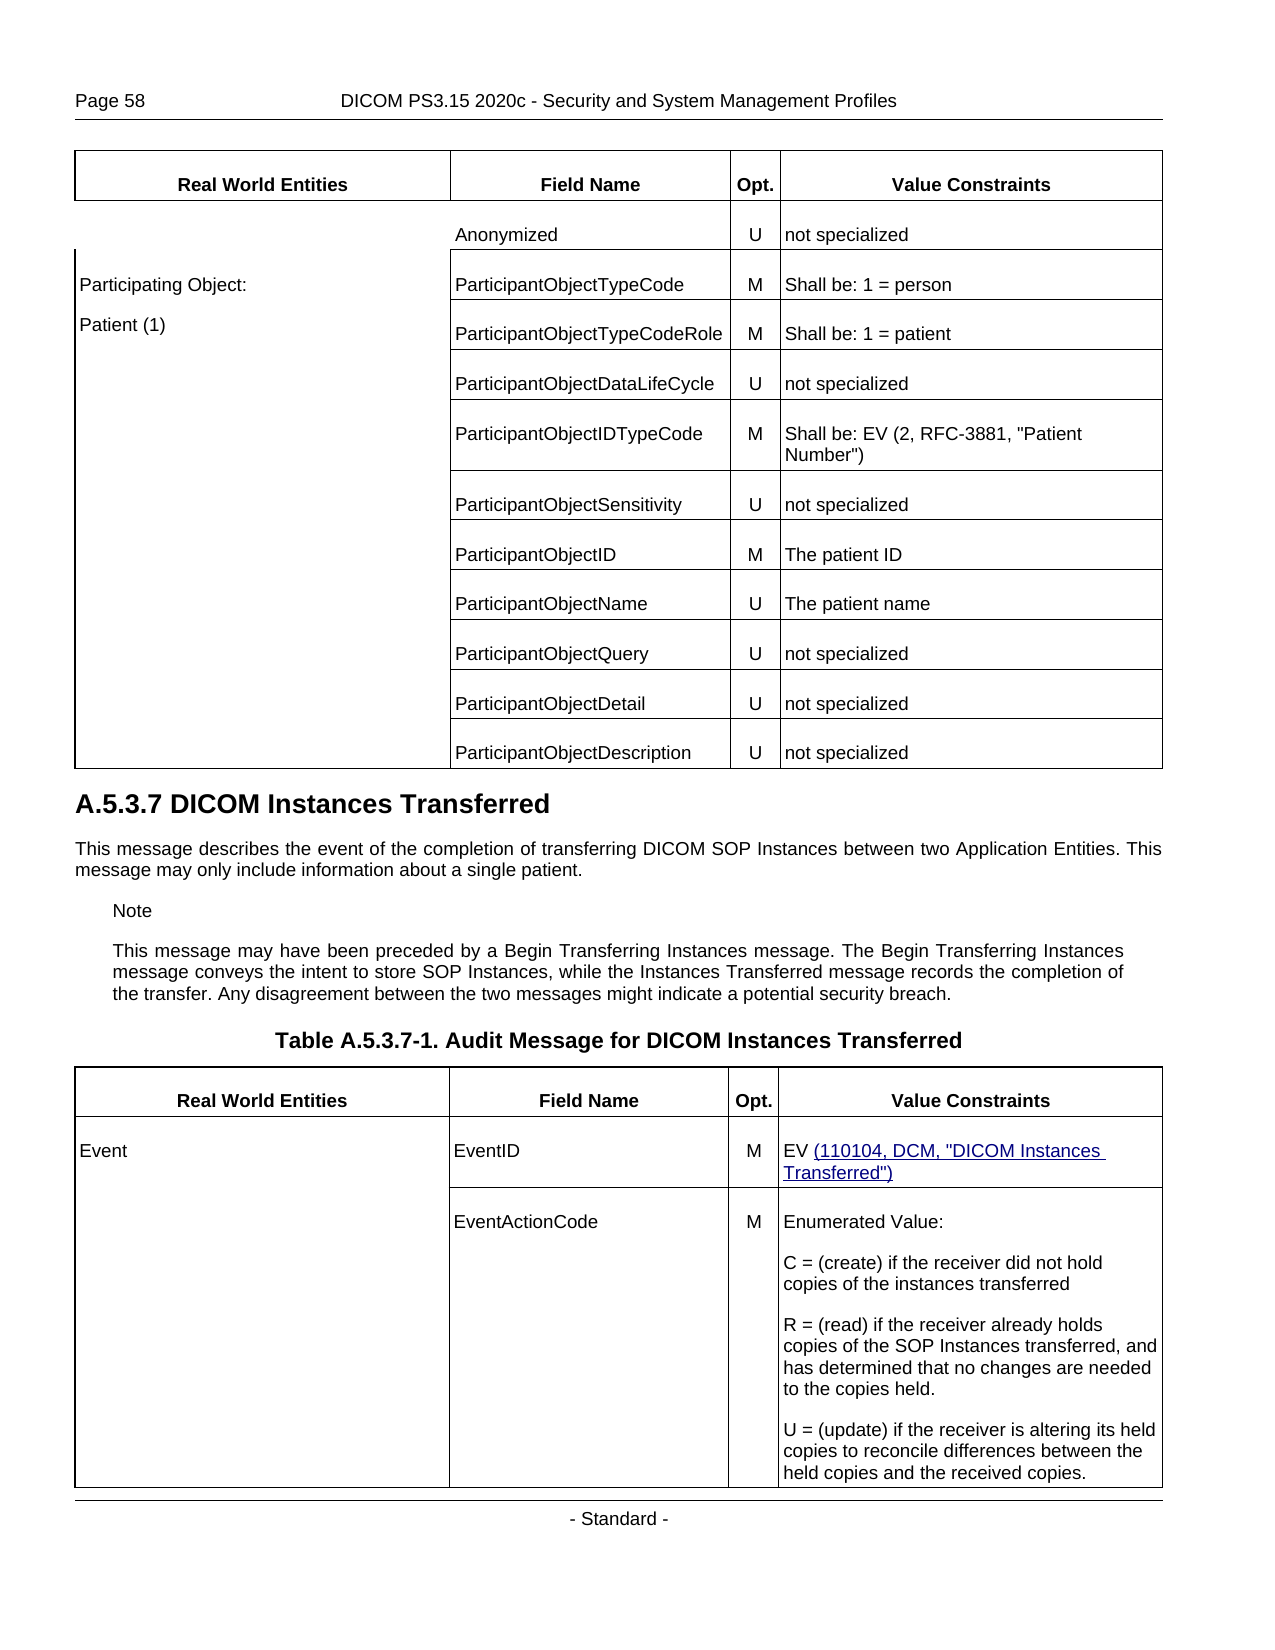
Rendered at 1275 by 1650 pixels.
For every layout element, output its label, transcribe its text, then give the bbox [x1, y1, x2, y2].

table_cell Event [76, 1117, 449, 1487]
table_cell M [731, 250, 780, 299]
table_cell Shall be: 1 = person [781, 250, 1162, 299]
table_cell not specialized [781, 719, 1162, 768]
table_cell Anonymized [451, 201, 730, 249]
table_cell U [731, 471, 780, 519]
table_cell M [731, 520, 780, 569]
table_header Field Name [451, 151, 730, 200]
table_cell U [731, 719, 780, 768]
table_cell Enumerated Value: C = (create) if the receiver did not hold copies of the instances transferred R = (read) if the receiver already holds copies of the SOP Instances transferred, and has determined that no changes are needed to the copies held. U = (update) if the receiver is altering its held copies to reconcile differences between the held copies and the received copies. [779, 1188, 1162, 1487]
table_cell U [731, 620, 780, 668]
table_header Opt. [729, 1068, 778, 1116]
table_cell U [731, 670, 780, 718]
table_cell not specialized [781, 201, 1162, 249]
table_header Value Constraints [779, 1068, 1162, 1116]
table_cell M [731, 400, 780, 470]
table_cell U [731, 570, 780, 619]
table_cell ParticipantObjectDetail [451, 670, 730, 718]
table_cell The patient ID [781, 520, 1162, 569]
table_header Real World Entities [76, 151, 450, 200]
text This message may have been preceded by a Begin Transferring Instances message. The Begin Transferring Instances message conveys the intent to store SOP Instances, while the Instances Transferred message records the completion of the transfer. Any disagreement between the two messages might indicate a potential security breach. [112, 940, 1125, 1004]
table_cell Participating Object: Patient (1) [76, 249, 450, 768]
table_cell U [731, 350, 780, 398]
text Note [112, 899, 1125, 921]
table_header Real World Entities [76, 1068, 449, 1116]
table_cell ParticipantObjectIDTypeCode [451, 400, 730, 470]
table_cell EventActionCode [450, 1188, 728, 1487]
table_cell ParticipantObjectDataLifeCycle [451, 350, 730, 398]
table_cell ParticipantObjectName [451, 570, 730, 619]
text Table A.5.3.7-1. Audit Message for DICOM Instances Transferred [75, 1027, 1162, 1053]
table_cell ParticipantObjectQuery [451, 620, 730, 668]
table_cell not specialized [781, 350, 1162, 398]
table_cell not specialized [781, 670, 1162, 718]
table_cell ParticipantObjectDescription [451, 719, 730, 768]
table_header Value Constraints [781, 151, 1162, 200]
table_header Field Name [450, 1068, 728, 1116]
text A.5.3.7 DICOM Instances Transferred [75, 788, 1162, 819]
table_cell The patient name [781, 570, 1162, 619]
table_cell M [731, 300, 780, 349]
text This message describes the event of the completion of transferring DICOM SOP Instances between two Application Entities. This message may only include information about a single patient. [75, 838, 1162, 881]
table_cell U [731, 201, 780, 249]
table_cell EV (110104, DCM, "DICOM Instances Transferred") [779, 1117, 1162, 1187]
table_cell ParticipantObjectSensitivity [451, 471, 730, 519]
table_cell ParticipantObjectTypeCode [451, 250, 730, 299]
table_cell ParticipantObjectTypeCodeRole [451, 300, 730, 349]
table_cell Shall be: EV (2, RFC-3881, "Patient Number") [781, 400, 1162, 470]
table_cell EventID [450, 1117, 728, 1187]
table_cell M [729, 1188, 778, 1487]
table_cell not specialized [781, 620, 1162, 668]
table_cell M [729, 1117, 778, 1187]
table_cell not specialized [781, 471, 1162, 519]
table_header Opt. [731, 151, 780, 200]
table_cell Shall be: 1 = patient [781, 300, 1162, 349]
table_cell ParticipantObjectID [451, 520, 730, 569]
